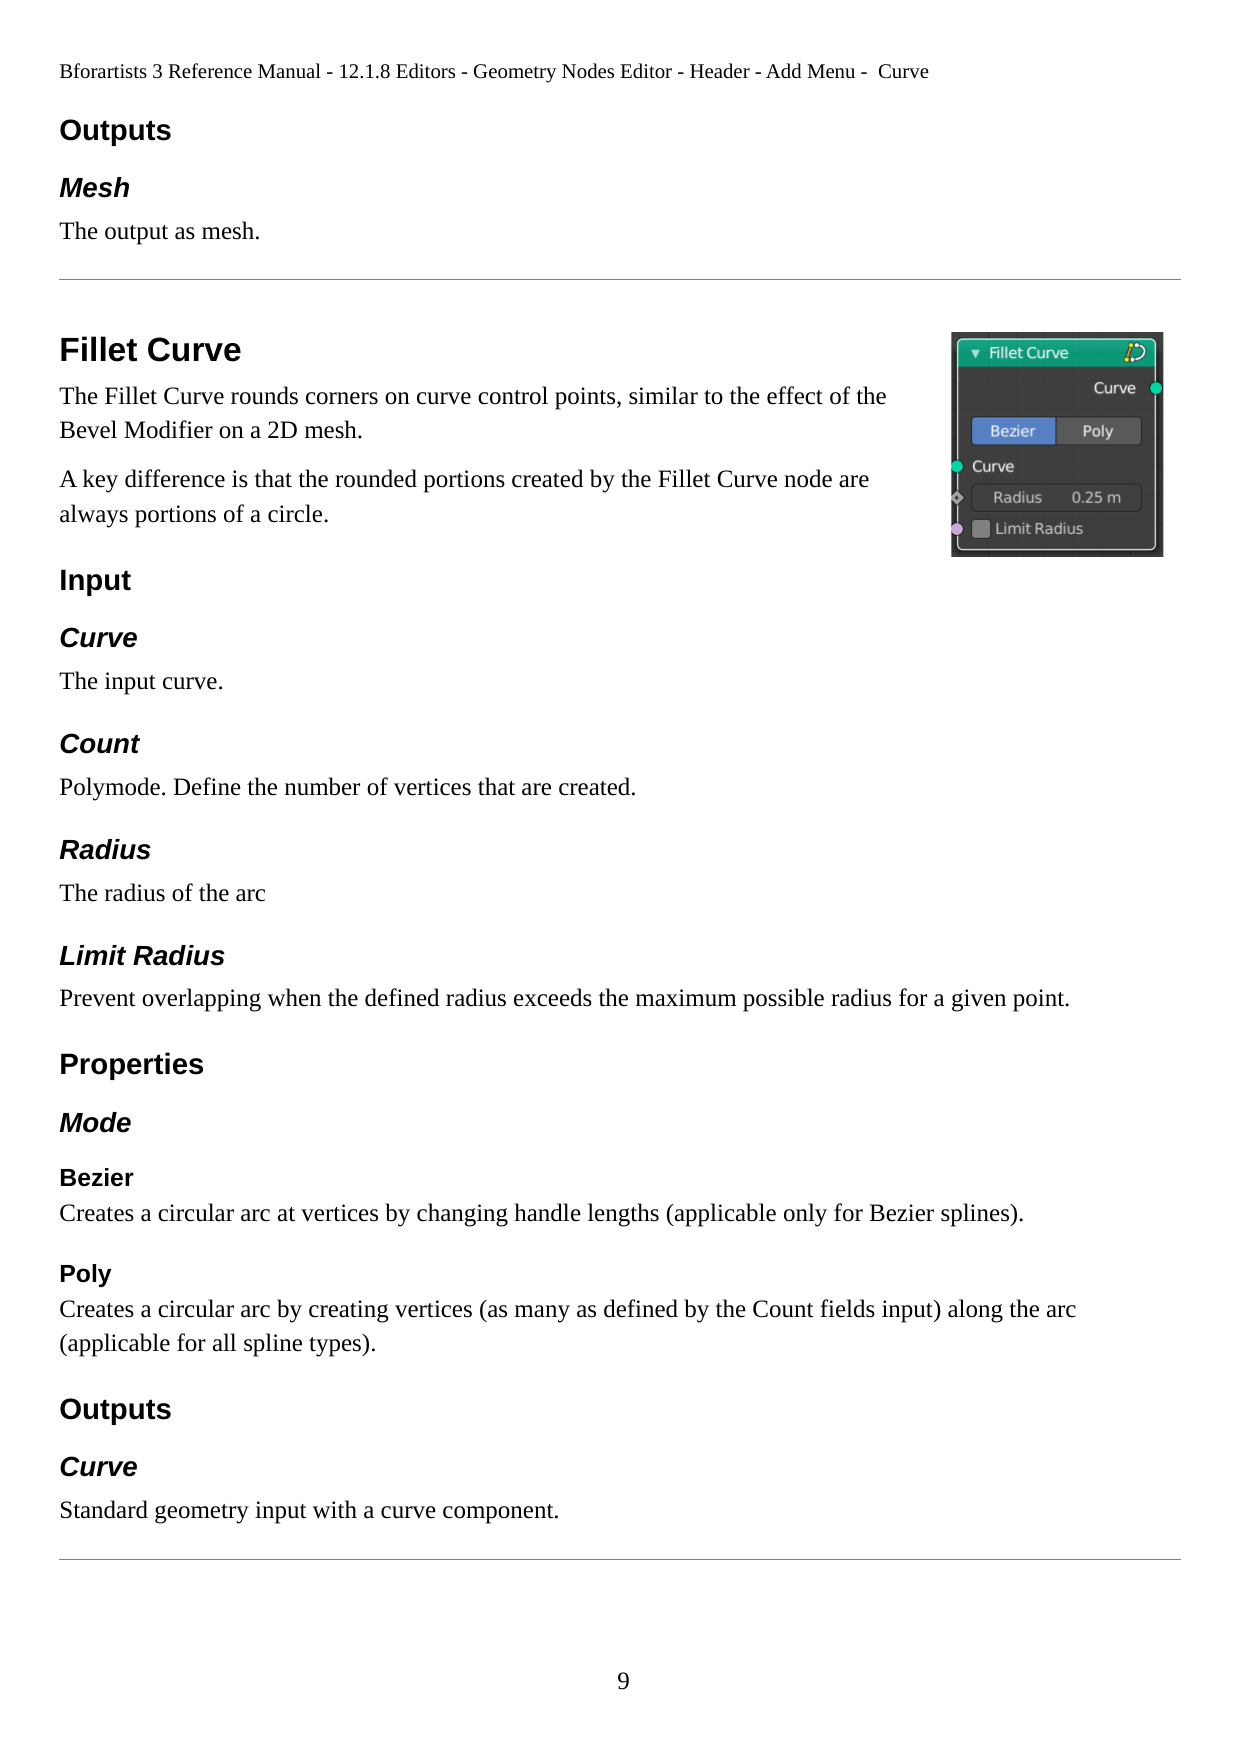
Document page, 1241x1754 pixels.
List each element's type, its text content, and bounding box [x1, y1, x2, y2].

subtitle Fillet Curve [59, 330, 1181, 368]
text The radius of the arc [59, 878, 1181, 906]
text A key difference is that the rounded portions created by the Fillet Curve node are always portions of a circle. [59, 464, 951, 528]
subtitle Outputs [59, 1392, 1181, 1426]
text Standard geometry input with a curve component. [59, 1495, 1181, 1524]
subtitle Outputs [59, 113, 1181, 146]
subtitle Radius [59, 833, 1181, 865]
subtitle Curve [59, 621, 1181, 653]
subtitle Poly [59, 1259, 1181, 1288]
subtitle Curve [59, 1451, 1181, 1483]
subtitle Properties [59, 1047, 1181, 1081]
text Prevent overlapping when the defined radius exceeds the maximum possible radius for a given point. [59, 983, 1181, 1012]
text The output as mesh. [59, 216, 1181, 244]
subtitle Mesh [59, 171, 1181, 203]
subtitle Count [59, 727, 1181, 759]
subtitle Limit Radius [59, 939, 1181, 971]
subtitle Mode [59, 1106, 1181, 1138]
subtitle Input [59, 563, 1181, 596]
text Creates a circular arc by creating vertices (as many as defined by the Count fields input) along the arc (applicable for all spline types). [59, 1294, 1181, 1357]
text Creates a circular arc at vertices by changing handle lengths (applicable only for Bezier splines). [59, 1198, 1181, 1226]
subtitle Bezier [59, 1163, 1181, 1191]
text Polymode. Define the number of vertices that are created. [59, 772, 1181, 800]
text The input curve. [59, 666, 1181, 694]
text The Fillet Curve rounds corners on curve control points, similar to the effect of the Bevel Modifier on a 2D mesh. [59, 381, 951, 444]
picture [951, 332, 1164, 557]
